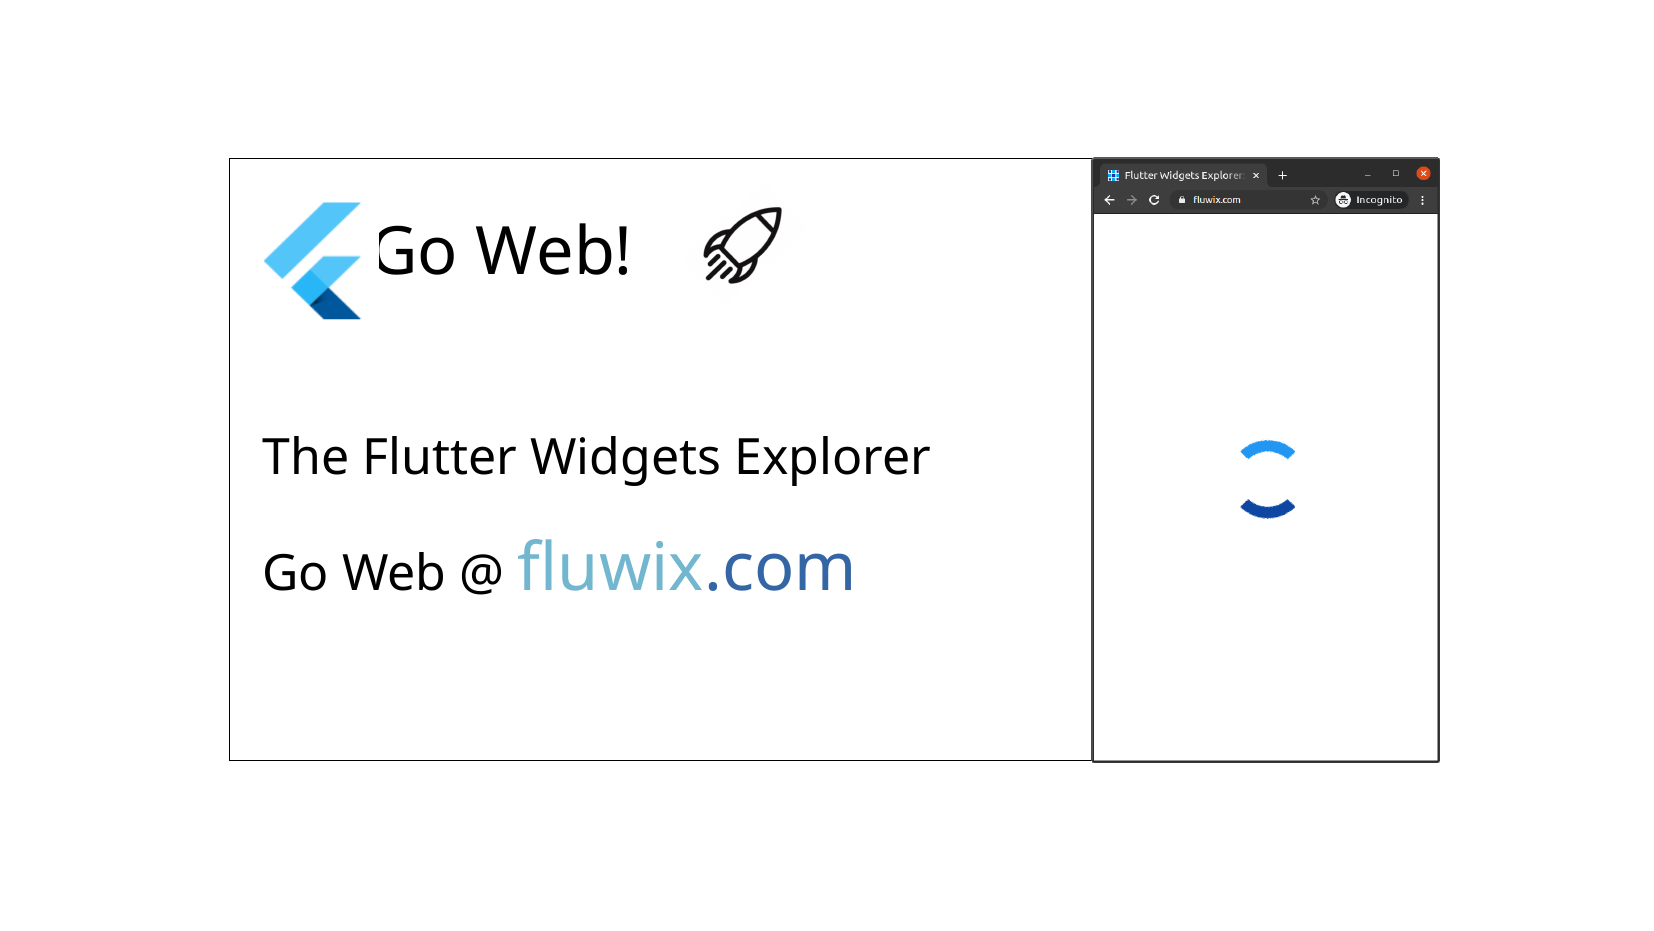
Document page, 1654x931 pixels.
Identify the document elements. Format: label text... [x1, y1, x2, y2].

picture [681, 181, 807, 306]
picture [247, 191, 379, 331]
picture [1091, 157, 1440, 763]
list Go Web! The Flutter Widgets Explorer Go Web @ fluwix.com [262, 203, 1051, 713]
